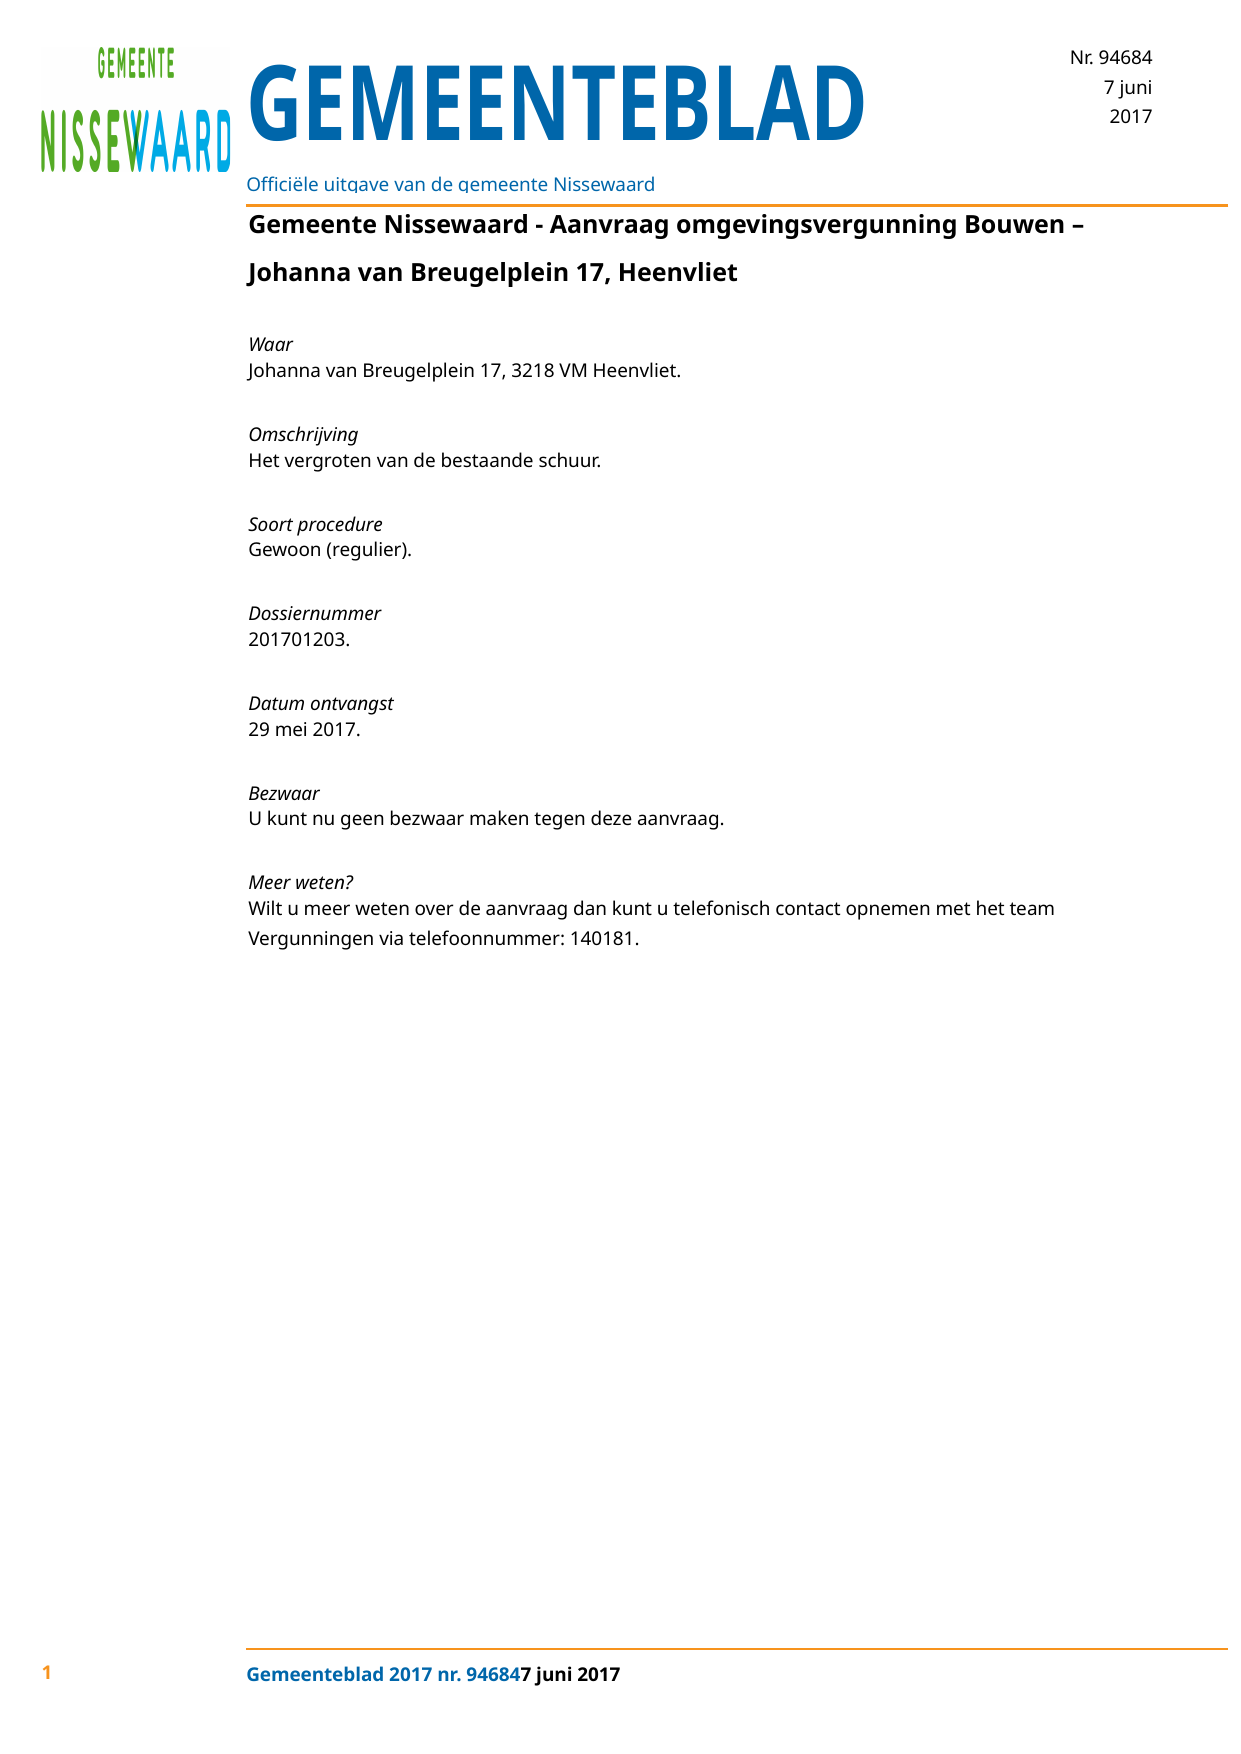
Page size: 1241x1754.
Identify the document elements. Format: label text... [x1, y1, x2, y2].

text Gemeente Nissewaard - Aanvraag omgevingsvergunning Bouwen – Johanna van Breugelplein 17, Heenvliet [248, 207, 1152, 288]
picture [201, 122, 206, 138]
text Omschrijving [248, 421, 1152, 447]
text Bezwaar [248, 780, 1152, 806]
text U kunt nu geen bezwaar maken tegen deze aanvraag. [248, 806, 1152, 831]
text Dossiernummer [248, 601, 1152, 626]
text Het vergroten van de bestaande schuur. [248, 447, 1152, 473]
picture [176, 157, 187, 172]
text Meer weten? [248, 869, 1152, 895]
text Datum ontvangst [248, 690, 1152, 716]
picture [41, 47, 231, 172]
text 29 mei 2017. [248, 716, 1152, 742]
text Soort procedure [248, 511, 1152, 537]
text Wilt u meer weten over de aanvraag dan kunt u telefonisch contact opnemen met het team Vergunningen via telefoonnummer: 140181. [248, 895, 1152, 951]
text Gewoon (regulier). [248, 537, 1152, 562]
picture [154, 157, 165, 172]
text 201701203. [248, 626, 1152, 652]
picture [200, 151, 206, 172]
text Waar [248, 331, 1152, 357]
picture [222, 122, 227, 160]
text Johanna van Breugelplein 17, 3218 VM Heenvliet. [248, 357, 1152, 383]
